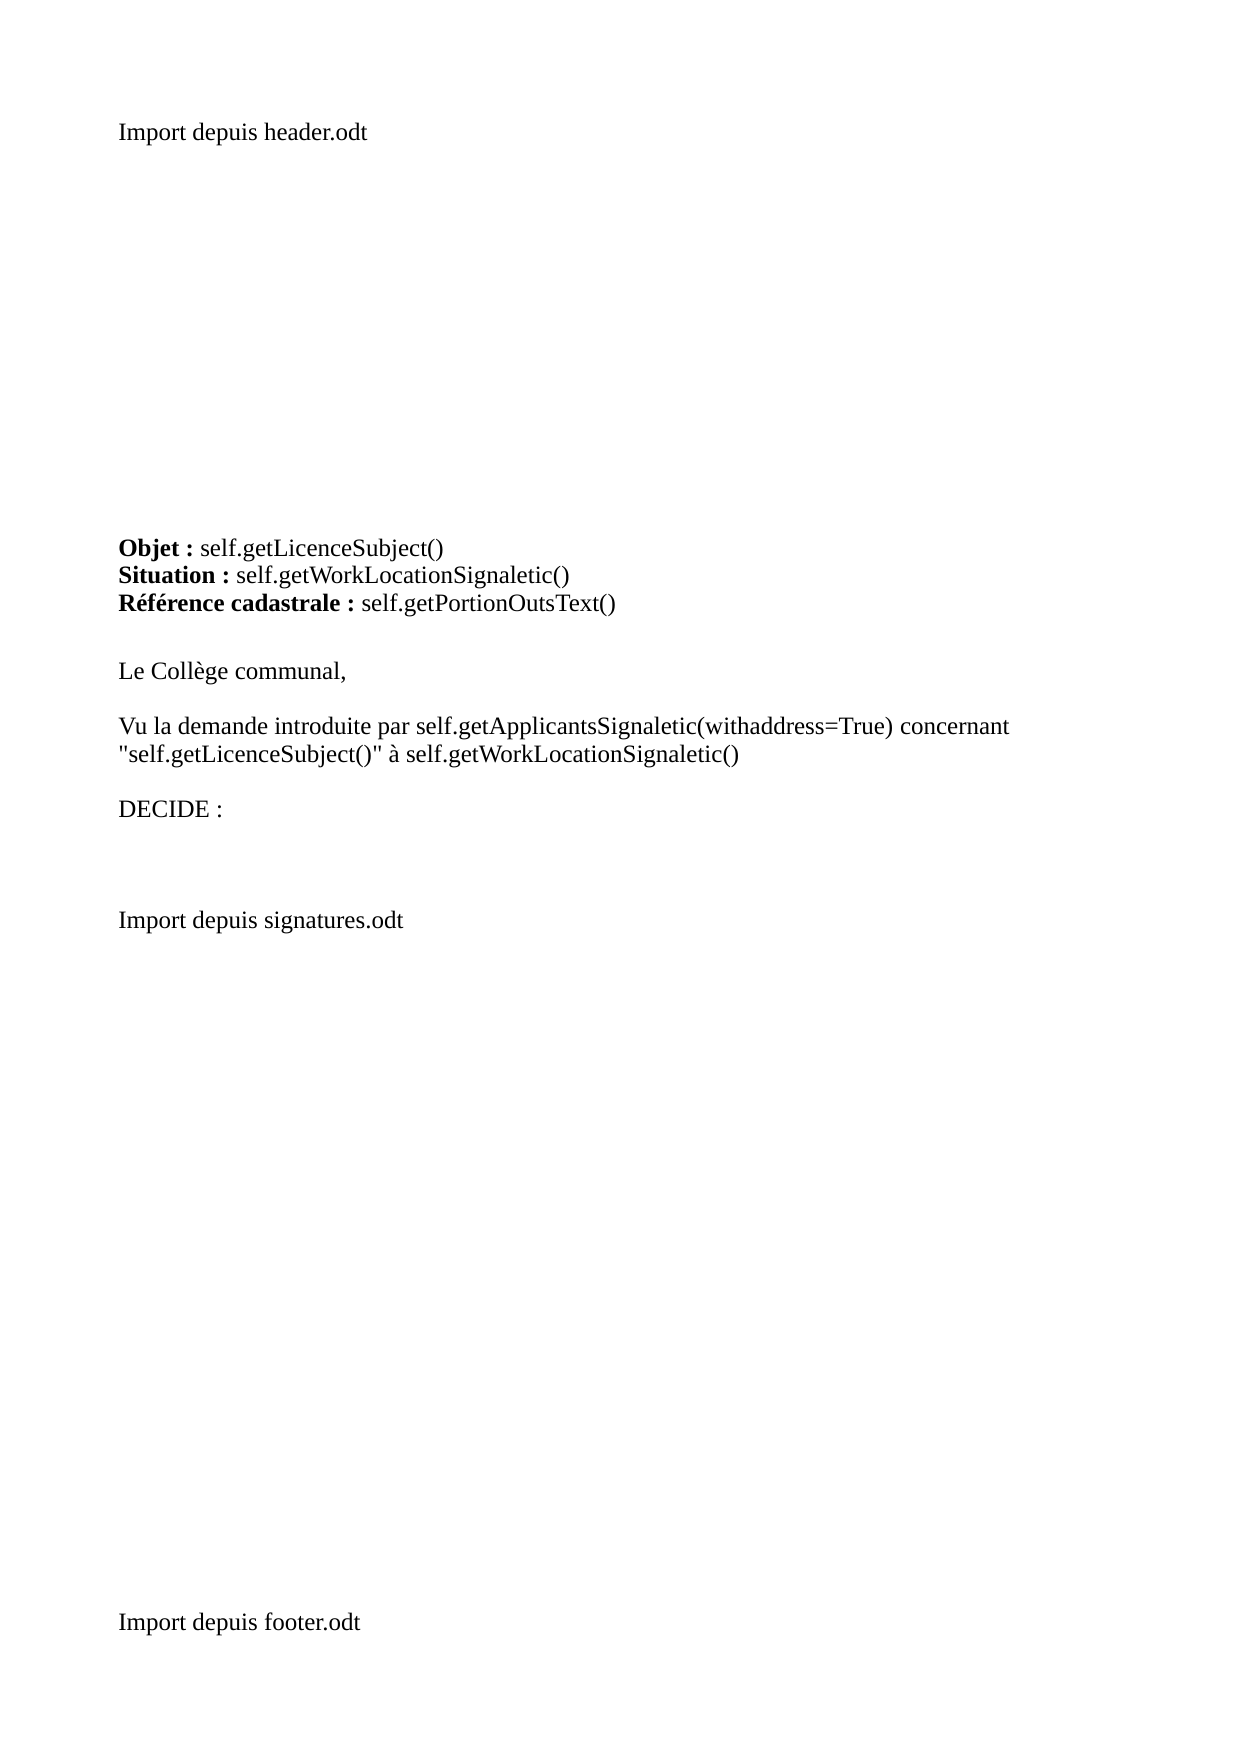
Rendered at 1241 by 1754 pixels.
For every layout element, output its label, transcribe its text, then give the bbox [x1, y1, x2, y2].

text Référence cadastrale : self.getPortionOutsText() [118, 589, 1122, 617]
text Le Collège communal, [118, 657, 1122, 685]
text Import depuis signatures.odt [118, 906, 1122, 934]
text DECIDE : [118, 796, 1122, 823]
text Objet : self.getLicenceSubject() [118, 534, 1122, 561]
text Import depuis header.odt [118, 118, 539, 146]
text Situation : self.getWorkLocationSignaletic() [118, 561, 1122, 589]
text Vu la demande introduite par self.getApplicantsSignaletic(withaddress=True) concernant "self.getLicenceSubject()" à self.getWorkLocationSignaletic() [118, 712, 1122, 768]
